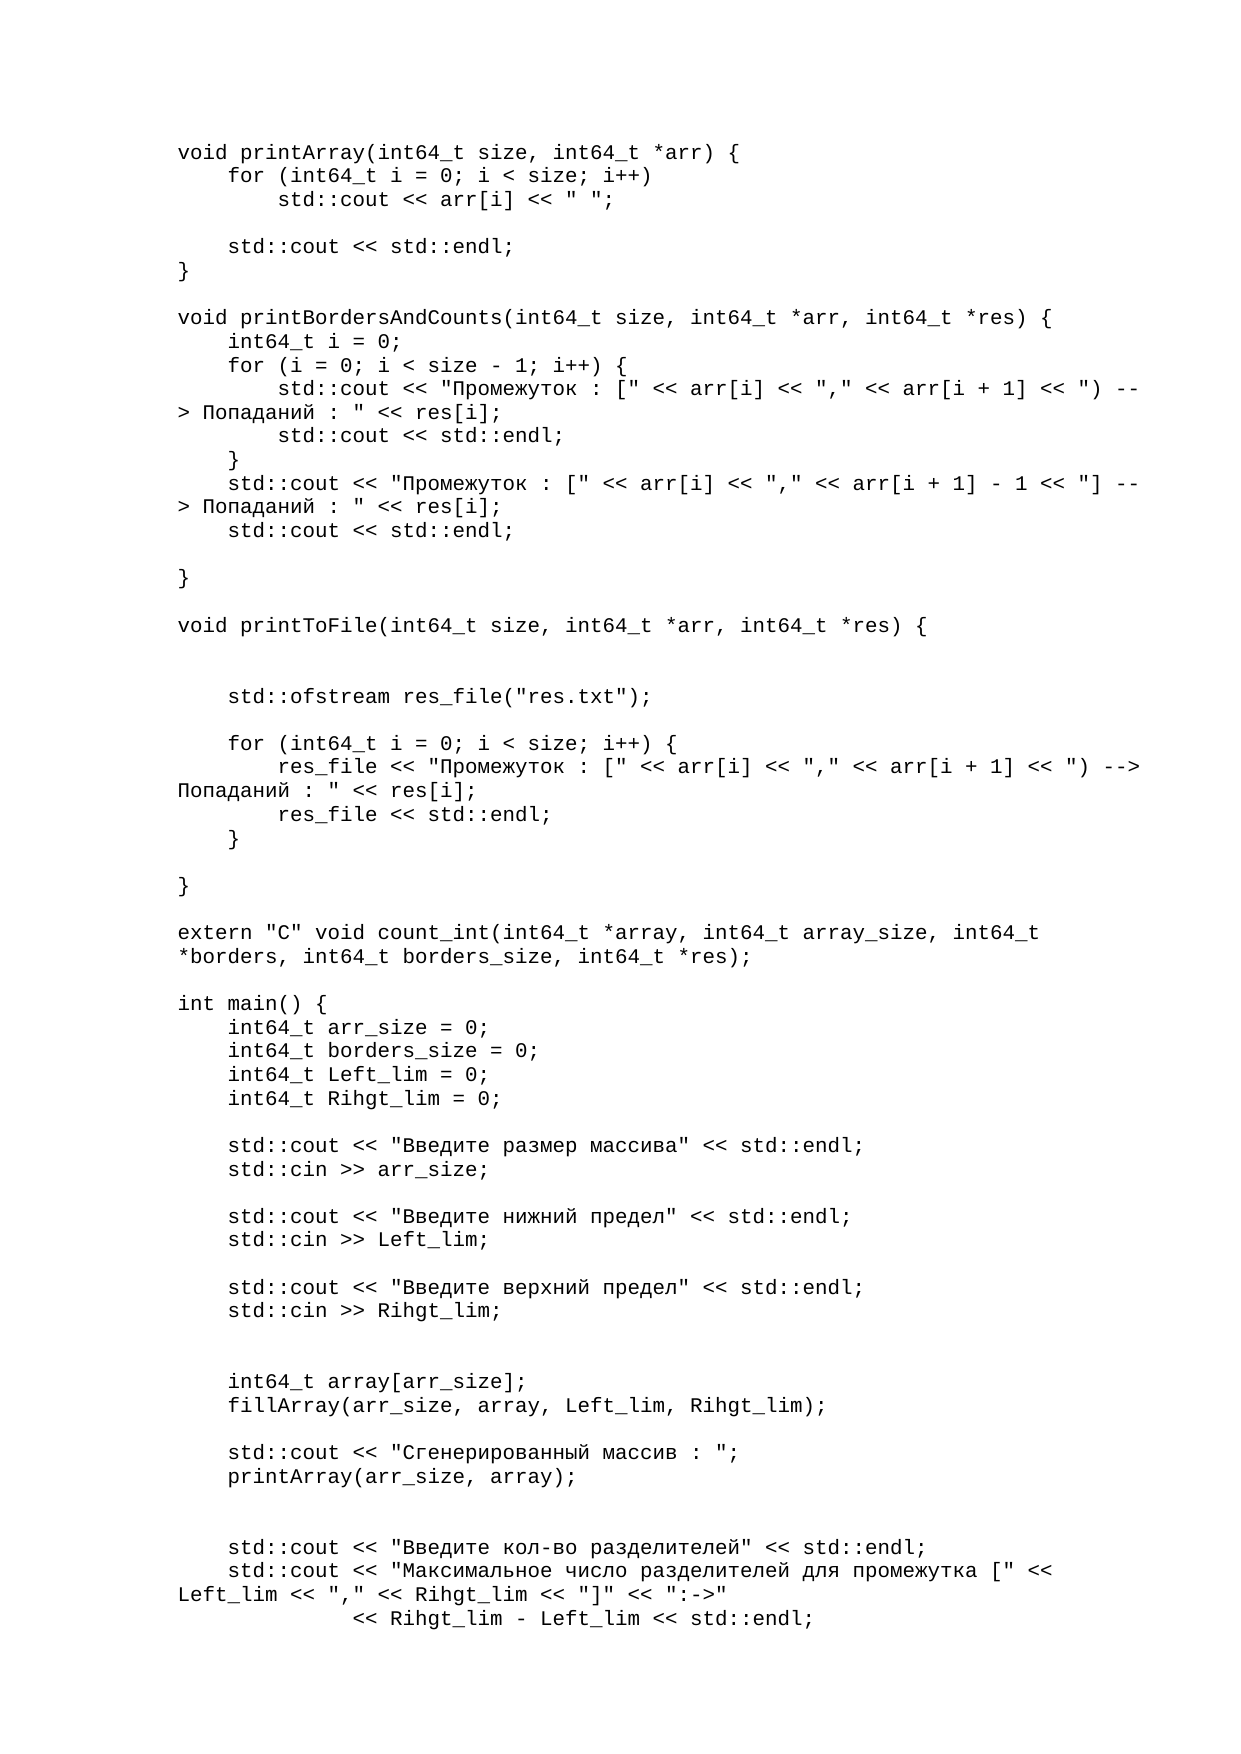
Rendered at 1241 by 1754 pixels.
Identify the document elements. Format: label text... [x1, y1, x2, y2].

text void printArray(int64_t size, int64_t *arr) { for (int64_t i = 0; i < size; i++) std::cout << arr[i] << " "; std::cout << std::endl; } void printBordersAndCounts(int64_t size, int64_t *arr, int64_t *res) { int64_t i = 0; for (i = 0; i < size - 1; i++) { std::cout << "Промежуток : [" << arr[i] << "," << arr[i + 1] << ") --> Попаданий : " << res[i]; std::cout << std::endl; } std::cout << "Промежуток : [" << arr[i] << "," << arr[i + 1] - 1 << "] --> Попаданий : " << res[i]; std::cout << std::endl; } void printToFile(int64_t size, int64_t *arr, int64_t *res) { std::ofstream res_file("res.txt"); for (int64_t i = 0; i < size; i++) { res_file << "Промежуток : [" << arr[i] << "," << arr[i + 1] << ") --> Попаданий : " << res[i]; res_file << std::endl; } } extern "C" void count_int(int64_t *array, int64_t array_size, int64_t *borders, int64_t borders_size, int64_t *res); int main() { int64_t arr_size = 0; int64_t borders_size = 0; int64_t Left_lim = 0; int64_t Rihgt_lim = 0; std::cout << "Введите размер массива" << std::endl; std::cin >> arr_size; std::cout << "Введите нижний предел" << std::endl; std::cin >> Left_lim; std::cout << "Введите верхний предел" << std::endl; std::cin >> Rihgt_lim; int64_t array[arr_size]; fillArray(arr_size, array, Left_lim, Rihgt_lim); std::cout << "Сгенерированный массив : "; printArray(arr_size, array); std::cout << "Введите кол-во разделителей" << std::endl; std::cout << "Максимальное число разделителей для промежутка [" << Left_lim << "," << Rihgt_lim << "]" << ":->" << Rihgt_lim - Left_lim << std::endl; [177, 118, 1152, 1631]
